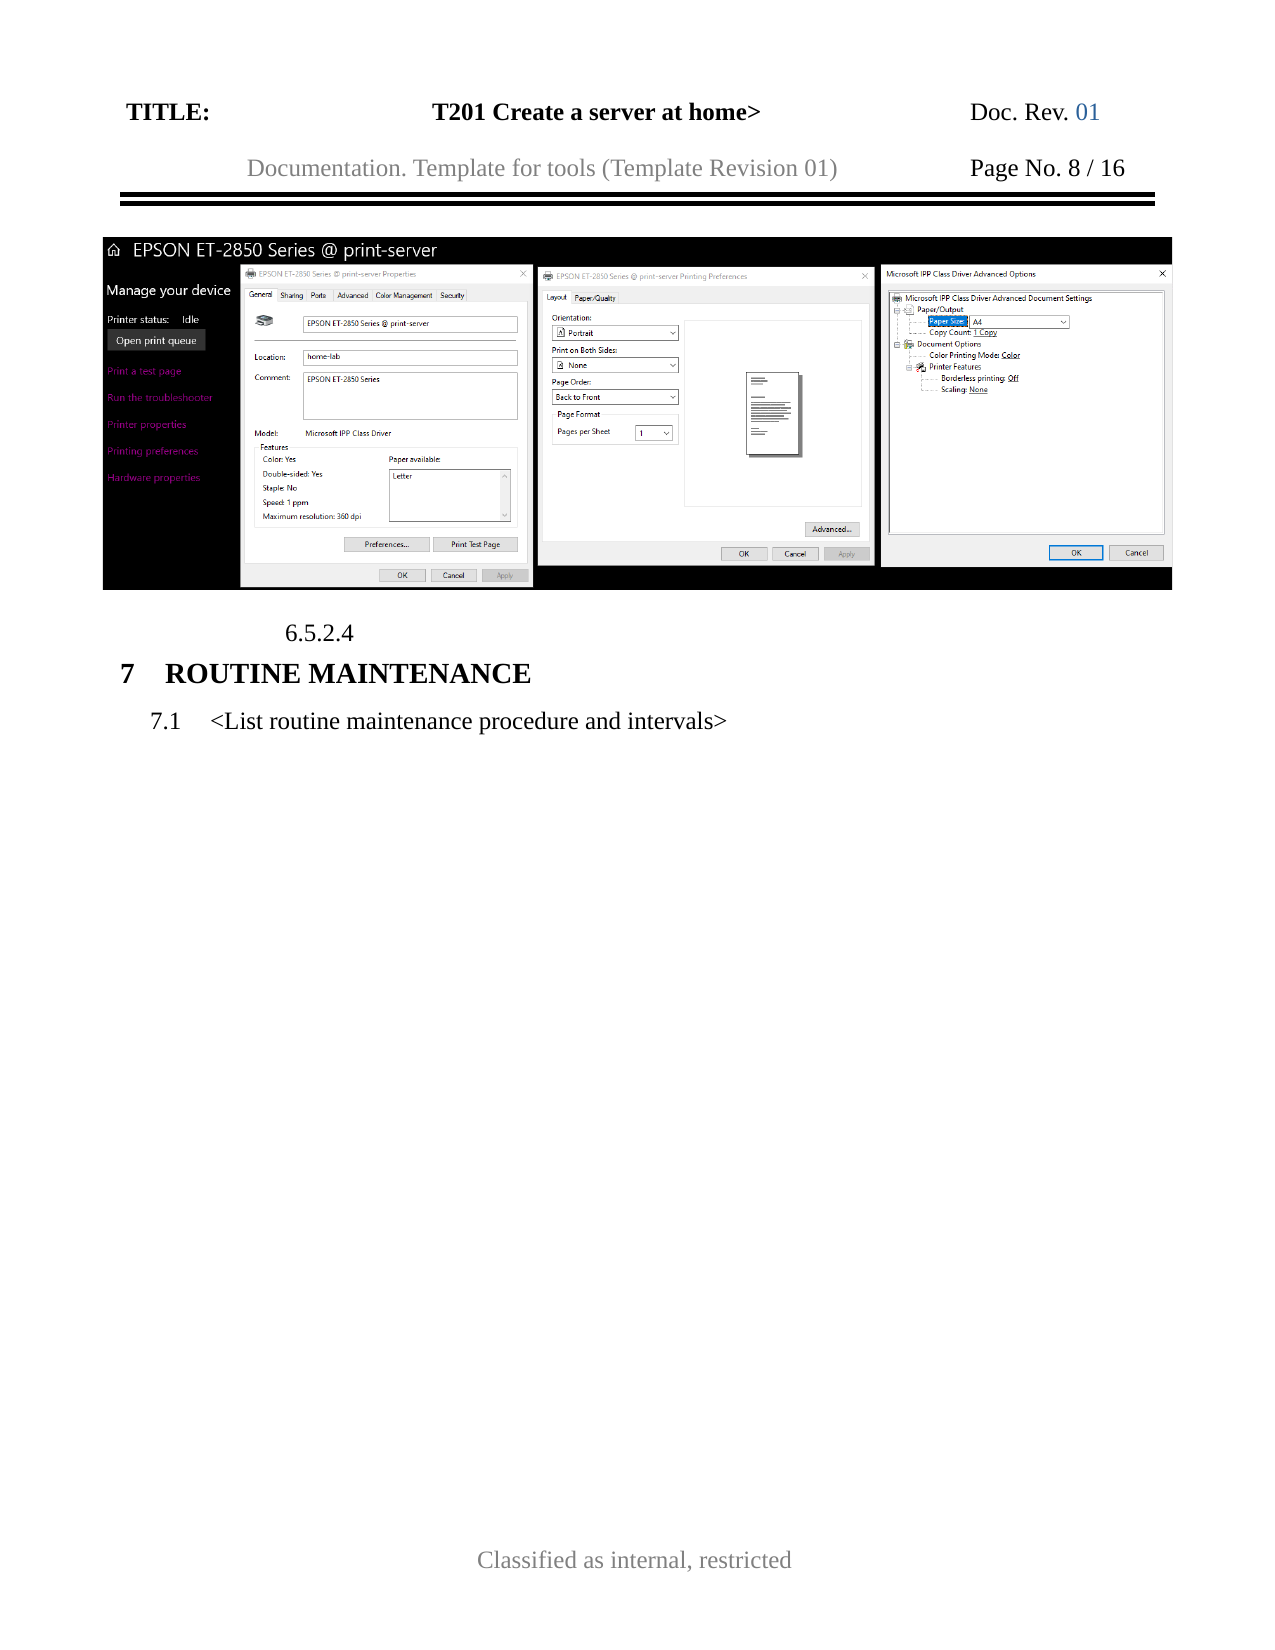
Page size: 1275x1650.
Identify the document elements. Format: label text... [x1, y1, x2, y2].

subtitle <List routine maintenance procedure and intervals> [120, 706, 1155, 735]
picture [102, 237, 1173, 590]
subtitle Routine maintenance [120, 656, 1155, 689]
